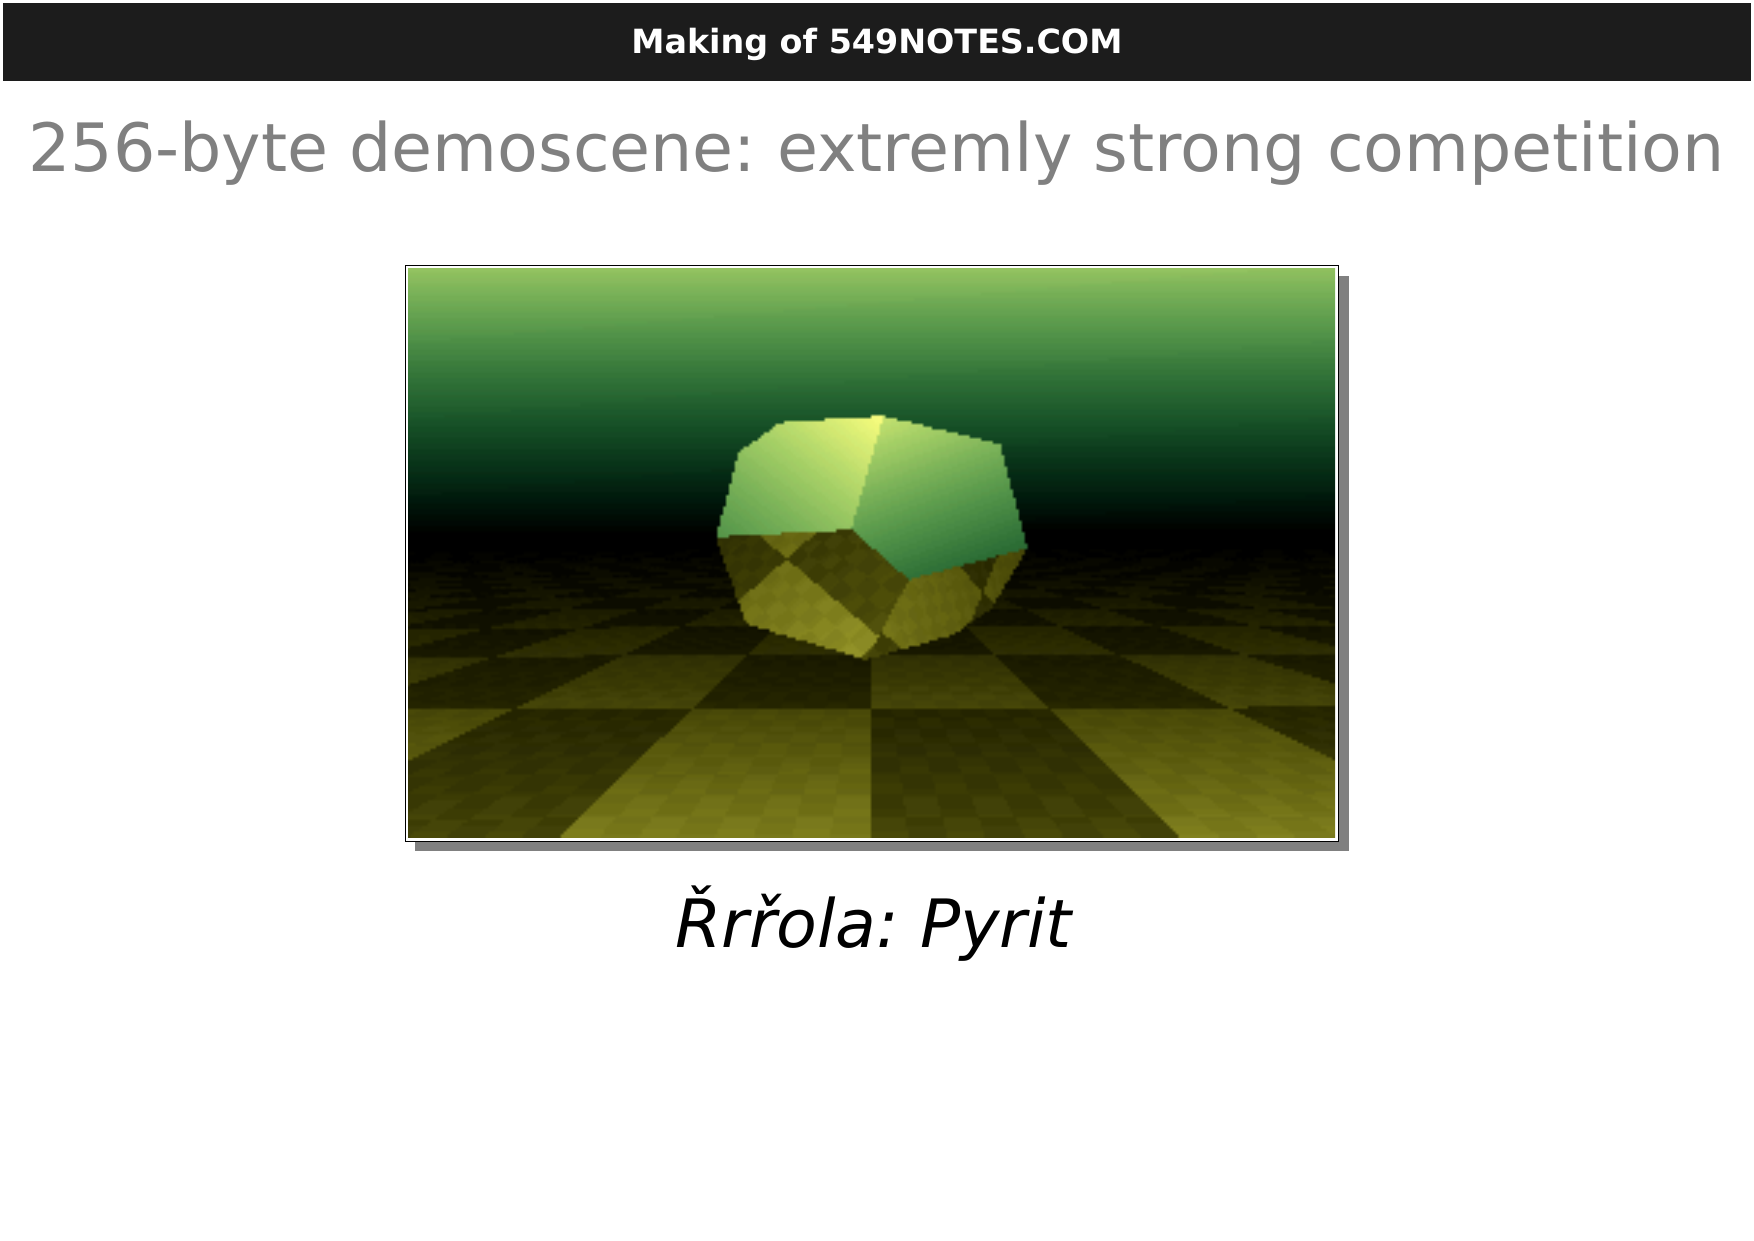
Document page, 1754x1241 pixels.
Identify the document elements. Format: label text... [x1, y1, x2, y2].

picture [408, 268, 1336, 838]
text Řrřola: Pyrit [3, 886, 1751, 964]
text 256-byte demoscene: extremly strong competition [3, 110, 1751, 188]
